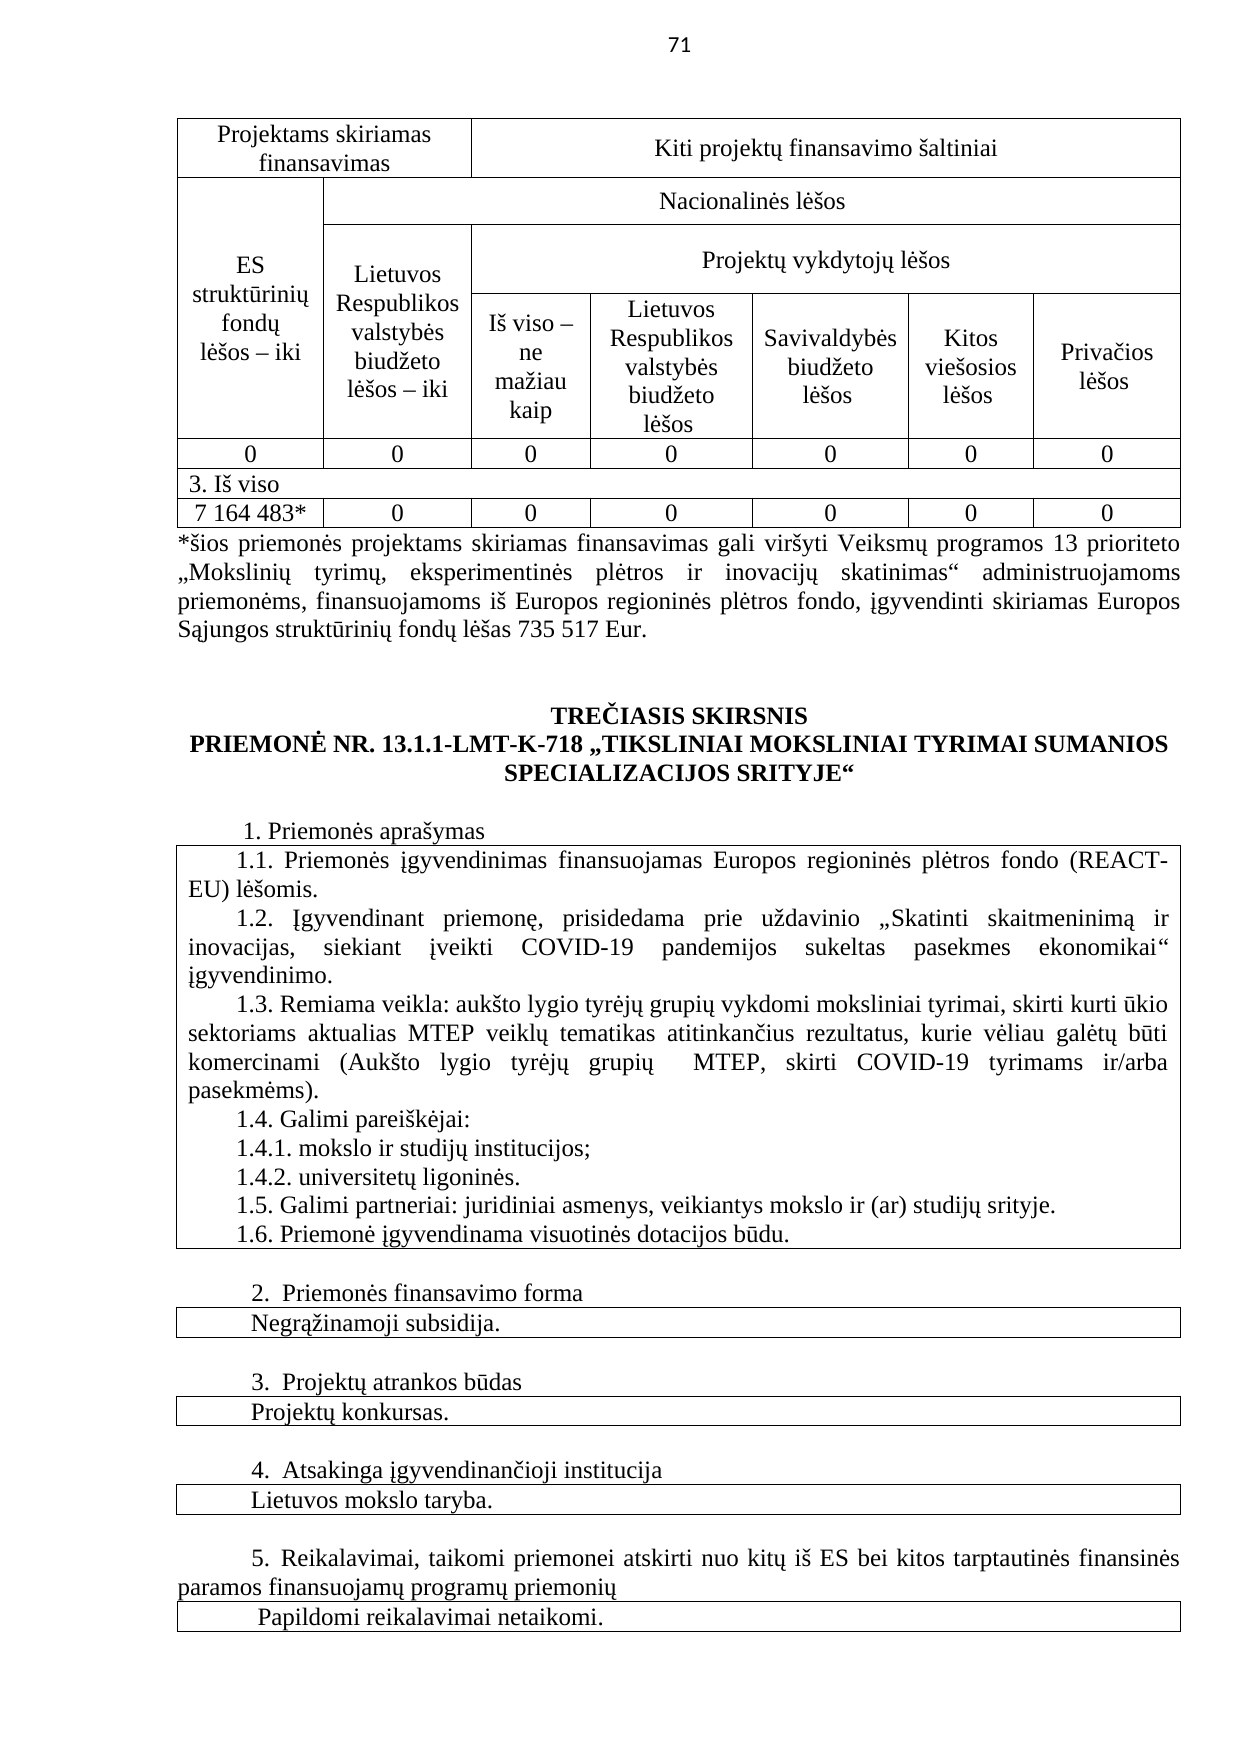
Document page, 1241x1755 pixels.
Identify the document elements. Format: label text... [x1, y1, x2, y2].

table_header Kiti projektų finansavimo šaltiniai [472, 119, 1180, 177]
table_cell Savivaldybės biudžeto lėšos [753, 294, 908, 438]
table_header 1.1. Priemonės įgyvendinimas finansuojamas Europos regioninės plėtros fondo (REACT-EU) lėšomis. [177, 846, 1180, 903]
table_cell 0 [909, 499, 1033, 527]
table_cell ES struktūrinių fondų lėšos – iki [178, 178, 323, 438]
text PRIEMONĖ NR. 13.1.1-LMT-K-718 „TIKSLINIAI MOKSLINIAI TYRIMAI SUMANIOS SPECIALIZACIJOS SRITYJE“ [177, 729, 1181, 787]
table_header Negrąžinamoji subsidija. [177, 1308, 1180, 1337]
text 2. Priemonės finansavimo forma [251, 1278, 1181, 1307]
table_cell 3. Iš viso [178, 469, 1180, 497]
table_cell 1.4. Galimi pareiškėjai: 1.4.1. mokslo ir studijų institucijos; 1.4.2. universitetų ligoninės. [177, 1104, 1180, 1191]
table_header Papildomi reikalavimai netaikomi. [178, 1602, 1180, 1631]
table_cell Projektų vykdytojų lėšos [472, 225, 1180, 293]
table_cell 1.3. Remiama veikla: aukšto lygio tyrėjų grupių vykdomi moksliniai tyrimai, skirti kurti ūkio sektoriams aktualias MTEP veiklų tematikas atitinkančius rezultatus, kurie vėliau galėtų būti komercinami (Aukšto lygio tyrėjų grupių MTEP, skirti COVID-19 tyrimams ir/arba pasekmėms). [177, 989, 1180, 1104]
table_cell 0 [591, 439, 752, 468]
table_cell 0 [1034, 499, 1180, 527]
table_header Projektų konkursas. [177, 1397, 1180, 1425]
table_header Lietuvos mokslo taryba. [177, 1485, 1180, 1514]
text 3. Projektų atrankos būdas [251, 1367, 1181, 1396]
table_cell 0 [472, 439, 590, 468]
table_cell 1.5. Galimi partneriai: juridiniai asmenys, veikiantys mokslo ir (ar) studijų srityje. 1.6. Priemonė įgyvendinama visuotinės dotacijos būdu. [177, 1191, 1180, 1248]
table_cell 0 [324, 499, 471, 527]
text 4. Atsakinga įgyvendinančioji institucija [251, 1455, 1181, 1484]
table_cell 0 [178, 439, 323, 468]
text TREČIASIS SKIRSNIS [177, 701, 1181, 729]
table_cell Lietuvos Respublikos valstybės biudžeto lėšos [591, 294, 752, 438]
table_cell Privačios lėšos [1034, 294, 1180, 438]
table_cell 0 [591, 499, 752, 527]
table_cell 0 [909, 439, 1033, 468]
table_cell 0 [753, 499, 908, 527]
text 5. Reikalavimai, taikomi priemonei atskirti nuo kitų iš ES bei kitos tarptautinės finansinės paramos finansuojamų programų priemonių [177, 1543, 1181, 1601]
table_cell Nacionalinės lėšos [324, 178, 1180, 224]
table_cell 1.2. Įgyvendinant priemonę, prisidedama prie uždavinio „Skatinti skaitmeninimą ir inovacijas, siekiant įveikti COVID-19 pandemijos sukeltas pasekmes ekonomikai“ įgyvendinimo. [177, 903, 1180, 989]
table_cell 7 164 483* [178, 499, 323, 527]
table_cell 0 [324, 439, 471, 468]
table_cell Kitos viešosios lėšos [909, 294, 1033, 438]
table_cell 0 [472, 499, 590, 527]
table_cell 0 [1034, 439, 1180, 468]
table_cell Iš viso – ne mažiau kaip [472, 294, 590, 438]
text 1. Priemonės aprašymas [177, 816, 1181, 844]
text *šios priemonės projektams skiriamas finansavimas gali viršyti Veiksmų programos 13 prioriteto „Mokslinių tyrimų, eksperimentinės plėtros ir inovacijų skatinimas“ administruojamoms priemonėms, finansuojamoms iš Europos regioninės plėtros fondo, įgyvendinti skiriamas Europos Sąjungos struktūrinių fondų lėšas 735 517 Eur. [177, 528, 1181, 643]
table_cell 0 [753, 439, 908, 468]
table_header Projektams skiriamas finansavimas [178, 119, 471, 177]
table_cell Lietuvos Respublikos valstybės biudžeto lėšos – iki [324, 225, 471, 438]
